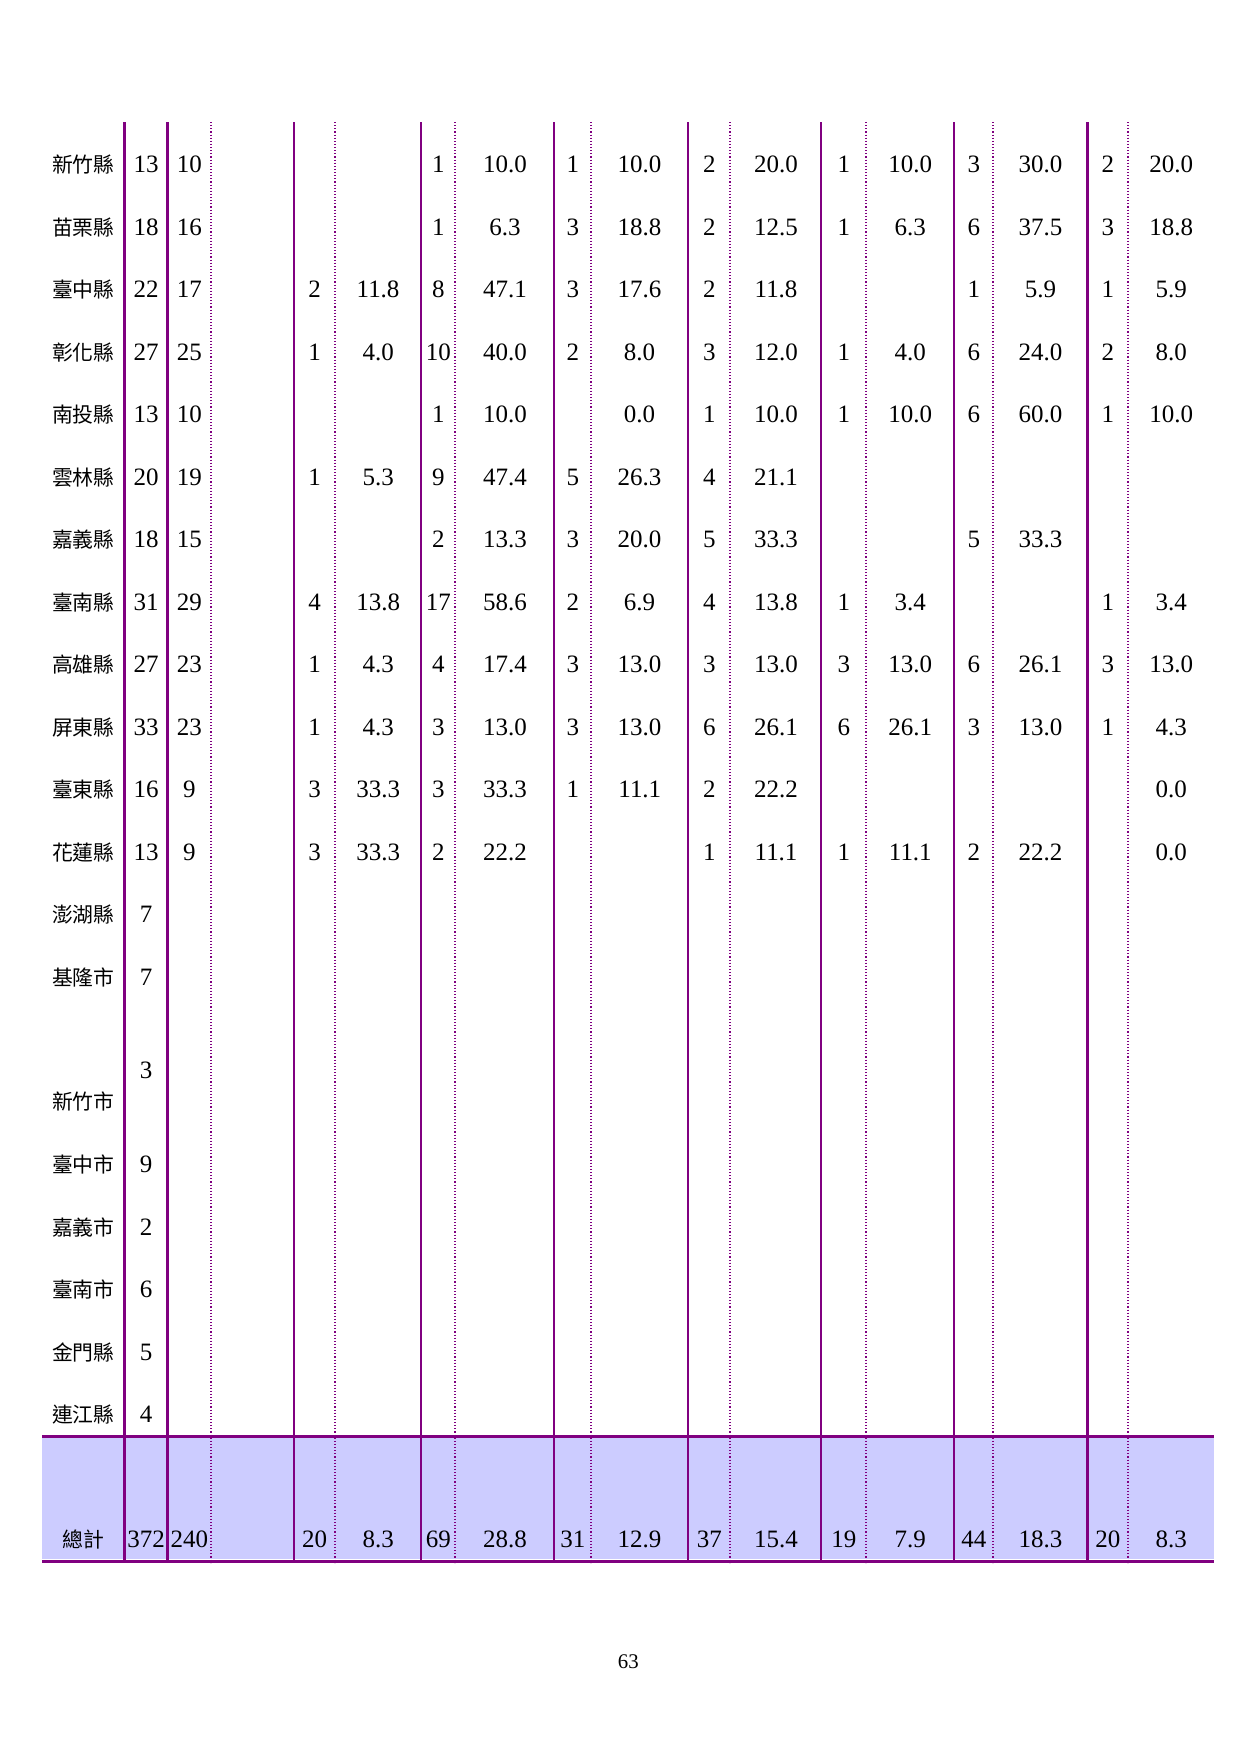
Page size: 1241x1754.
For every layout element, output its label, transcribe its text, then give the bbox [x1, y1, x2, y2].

table_cell [169, 997, 211, 1121]
table_cell 18 [126, 185, 166, 247]
table_cell 3 [1089, 622, 1128, 684]
table_cell 6 [689, 685, 730, 747]
table_cell 17 [169, 247, 211, 309]
table_cell 7 [126, 935, 166, 997]
table_cell 23 [169, 685, 211, 747]
table_cell 22.2 [993, 810, 1086, 872]
table_cell 基隆市 [42, 935, 123, 997]
table_cell 4.0 [335, 310, 420, 372]
table_cell [993, 1372, 1086, 1434]
table_cell [335, 1310, 420, 1372]
table_cell [211, 1438, 293, 1559]
table_cell [335, 935, 420, 997]
table_cell [335, 997, 420, 1121]
table_cell 33.3 [335, 810, 420, 872]
table_cell 6.3 [866, 185, 953, 247]
table_cell 21.1 [730, 435, 820, 497]
table_cell [866, 747, 953, 809]
table_cell [591, 935, 687, 997]
table_cell [1089, 1185, 1128, 1247]
table_cell 5 [126, 1310, 166, 1372]
table_cell [1128, 1372, 1214, 1434]
table_cell 4.0 [866, 310, 953, 372]
table_cell [866, 435, 953, 497]
table_cell 1 [422, 122, 455, 184]
table_cell [211, 435, 293, 497]
table_cell 58.6 [455, 560, 553, 622]
table_cell [211, 1247, 293, 1309]
table_cell [822, 747, 866, 809]
table_cell [730, 935, 820, 997]
table_cell [591, 997, 687, 1121]
table_cell [211, 810, 293, 872]
table_cell [955, 1372, 993, 1434]
table_cell [993, 935, 1086, 997]
table_cell [555, 1185, 591, 1247]
table_cell [822, 1372, 866, 1434]
table_cell 1 [822, 810, 866, 872]
table_cell [422, 1121, 455, 1184]
table_cell 19 [822, 1438, 866, 1559]
table_cell [295, 185, 335, 247]
table_cell 3 [126, 997, 166, 1121]
table_cell 6 [955, 310, 993, 372]
table_cell [955, 747, 993, 809]
table_cell [591, 1121, 687, 1184]
table_cell 31 [555, 1438, 591, 1559]
table_cell 11.1 [866, 810, 953, 872]
table_cell 20 [126, 435, 166, 497]
table_cell 2 [422, 497, 455, 559]
table_cell 13.8 [335, 560, 420, 622]
table_cell 2 [555, 560, 591, 622]
table_cell 3 [955, 685, 993, 747]
table_cell 13.0 [591, 685, 687, 747]
table_cell [455, 1185, 553, 1247]
table_cell 10.0 [1128, 372, 1214, 434]
table_cell 新竹市 [42, 997, 123, 1121]
table_cell 5.9 [1128, 247, 1214, 309]
table_cell [335, 497, 420, 559]
table_cell 總計 [42, 1438, 123, 1559]
table_cell [555, 1372, 591, 1434]
table_cell [993, 435, 1086, 497]
table_cell 13.8 [730, 560, 820, 622]
table_cell 南投縣 [42, 372, 123, 434]
table_cell 5.9 [993, 247, 1086, 309]
table_cell [211, 1372, 293, 1434]
table_cell [422, 872, 455, 934]
table_cell [955, 872, 993, 934]
table_cell [866, 935, 953, 997]
table_cell [211, 872, 293, 934]
table_cell [455, 1121, 553, 1184]
table_cell [211, 747, 293, 809]
table_cell [335, 1247, 420, 1309]
table_cell [993, 997, 1086, 1121]
table_cell 13 [126, 372, 166, 434]
table_cell [211, 997, 293, 1121]
table_cell 3.4 [1128, 560, 1214, 622]
table_cell 372 [126, 1438, 166, 1559]
table_cell 1 [822, 185, 866, 247]
table_cell [211, 372, 293, 434]
table_cell 10.0 [866, 122, 953, 184]
table_cell [1089, 1247, 1128, 1309]
table_cell [993, 1247, 1086, 1309]
table_cell [455, 1247, 553, 1309]
table_cell 9 [126, 1121, 166, 1184]
table_cell [295, 1310, 335, 1372]
table_cell 4 [126, 1372, 166, 1434]
table_cell 37.5 [993, 185, 1086, 247]
table_cell [1089, 435, 1128, 497]
table_cell 20.0 [591, 497, 687, 559]
table_cell [422, 1247, 455, 1309]
table_cell 16 [126, 747, 166, 809]
table_cell 1 [1089, 685, 1128, 747]
table_cell [1089, 1310, 1128, 1372]
table_cell 1 [555, 747, 591, 809]
table_cell 9 [169, 747, 211, 809]
table_cell 6 [955, 622, 993, 684]
table_cell 6.3 [455, 185, 553, 247]
table_cell [955, 1121, 993, 1184]
table_cell [169, 1372, 211, 1434]
table_cell 8.3 [335, 1438, 420, 1559]
table_cell 10.0 [730, 372, 820, 434]
table_cell [822, 247, 866, 309]
table_cell 7 [126, 872, 166, 934]
table_cell [455, 1310, 553, 1372]
table_cell 26.1 [730, 685, 820, 747]
table_cell 2 [1089, 310, 1128, 372]
table_cell 3 [555, 497, 591, 559]
table_cell [866, 997, 953, 1121]
table_cell [866, 1310, 953, 1372]
table_cell [555, 935, 591, 997]
table_cell [422, 1310, 455, 1372]
table_cell [955, 435, 993, 497]
table_cell [822, 1247, 866, 1309]
table_cell 臺中縣 [42, 247, 123, 309]
table_cell 連江縣 [42, 1372, 123, 1434]
table_cell 27 [126, 310, 166, 372]
table_cell 0.0 [1128, 747, 1214, 809]
table_cell 17.4 [455, 622, 553, 684]
table_cell 1 [1089, 560, 1128, 622]
table_cell 2 [126, 1185, 166, 1247]
table_cell [1128, 935, 1214, 997]
table_cell 5 [955, 497, 993, 559]
table_cell [591, 872, 687, 934]
table_cell [335, 122, 420, 184]
table_cell 1 [822, 310, 866, 372]
table_cell 2 [689, 185, 730, 247]
table_cell [295, 872, 335, 934]
table_cell [955, 560, 993, 622]
table_cell [1128, 1247, 1214, 1309]
table_cell 臺中市 [42, 1121, 123, 1184]
table_cell [335, 1121, 420, 1184]
table_cell 3 [1089, 185, 1128, 247]
table_cell 6 [822, 685, 866, 747]
table_cell [689, 1310, 730, 1372]
table_cell [730, 1121, 820, 1184]
table_cell 3 [295, 747, 335, 809]
table_cell [591, 1372, 687, 1434]
table_cell [211, 1310, 293, 1372]
table_cell [169, 1185, 211, 1247]
table_cell [1089, 872, 1128, 934]
table_cell [211, 622, 293, 684]
table_cell 22.2 [730, 747, 820, 809]
table_cell 16 [169, 185, 211, 247]
table_cell [1128, 435, 1214, 497]
table_cell 3 [822, 622, 866, 684]
table_cell [422, 1185, 455, 1247]
table_cell [335, 1185, 420, 1247]
table_cell 1 [822, 372, 866, 434]
table_cell 5.3 [335, 435, 420, 497]
table_cell [1089, 1372, 1128, 1434]
table_cell [295, 935, 335, 997]
table_cell 10.0 [866, 372, 953, 434]
table_cell 27 [126, 622, 166, 684]
table_cell 5 [689, 497, 730, 559]
table_cell 15 [169, 497, 211, 559]
table_cell 7.9 [866, 1438, 953, 1559]
table_cell 1 [1089, 372, 1128, 434]
table_cell [455, 1372, 553, 1434]
table_cell [689, 872, 730, 934]
table_cell [335, 372, 420, 434]
table_cell 臺東縣 [42, 747, 123, 809]
table_cell [295, 497, 335, 559]
table_cell 25 [169, 310, 211, 372]
table_cell 13 [126, 810, 166, 872]
table_cell 2 [1089, 122, 1128, 184]
table_cell 13.0 [866, 622, 953, 684]
table_cell [335, 872, 420, 934]
table_cell [591, 1185, 687, 1247]
table_cell 4 [295, 560, 335, 622]
table_cell [211, 1121, 293, 1184]
table_cell [555, 872, 591, 934]
table_cell [335, 1372, 420, 1434]
table_cell 1 [422, 372, 455, 434]
table_cell [955, 1310, 993, 1372]
table_cell [689, 997, 730, 1121]
table_cell 20.0 [1128, 122, 1214, 184]
table_cell 3.4 [866, 560, 953, 622]
table_cell [335, 185, 420, 247]
table_cell 4.3 [335, 685, 420, 747]
table_cell 33.3 [335, 747, 420, 809]
table_cell 3 [689, 310, 730, 372]
table_cell 花蓮縣 [42, 810, 123, 872]
table_cell [211, 560, 293, 622]
table_cell [455, 997, 553, 1121]
table_cell 1 [295, 685, 335, 747]
table_cell 8.3 [1128, 1438, 1214, 1559]
table_cell [295, 1372, 335, 1434]
table_cell [955, 997, 993, 1121]
table_cell [169, 1247, 211, 1309]
table_cell 2 [689, 747, 730, 809]
table_cell [555, 372, 591, 434]
table_cell 12.9 [591, 1438, 687, 1559]
table_cell 新竹縣 [42, 122, 123, 184]
table_cell 20 [1089, 1438, 1128, 1559]
table_cell 3 [555, 622, 591, 684]
table_cell 10.0 [455, 122, 553, 184]
table_cell [993, 560, 1086, 622]
table_cell 2 [422, 810, 455, 872]
table_cell 13.0 [993, 685, 1086, 747]
table_cell 33.3 [993, 497, 1086, 559]
table_cell [730, 1310, 820, 1372]
table_cell [822, 872, 866, 934]
table_cell 屏東縣 [42, 685, 123, 747]
table_cell [822, 1185, 866, 1247]
table_cell [591, 810, 687, 872]
table_cell [1128, 1185, 1214, 1247]
table_cell [169, 1121, 211, 1184]
table_cell [295, 997, 335, 1121]
table_cell [1089, 747, 1128, 809]
table_cell [211, 122, 293, 184]
table_cell [555, 810, 591, 872]
table_cell [422, 997, 455, 1121]
table_cell 1 [295, 622, 335, 684]
table_cell 3 [422, 685, 455, 747]
table_cell [422, 1372, 455, 1434]
table_cell 9 [422, 435, 455, 497]
table_cell 8.0 [1128, 310, 1214, 372]
table_cell 60.0 [993, 372, 1086, 434]
table_cell 22 [126, 247, 166, 309]
table_cell 1 [1089, 247, 1128, 309]
table_cell [1089, 810, 1128, 872]
table_cell [730, 872, 820, 934]
table_cell 1 [822, 122, 866, 184]
table_cell [822, 1121, 866, 1184]
table_cell [555, 1247, 591, 1309]
table_cell 嘉義縣 [42, 497, 123, 559]
table_cell [422, 935, 455, 997]
table_cell 11.1 [730, 810, 820, 872]
table_cell [1128, 872, 1214, 934]
table_cell 29 [169, 560, 211, 622]
table_cell 13.0 [730, 622, 820, 684]
table_cell [822, 997, 866, 1121]
table_cell 2 [689, 122, 730, 184]
table_cell 20 [295, 1438, 335, 1559]
table_cell 18.8 [1128, 185, 1214, 247]
table_cell 3 [955, 122, 993, 184]
table_cell 0.0 [591, 372, 687, 434]
table_cell 4 [689, 560, 730, 622]
table_cell 1 [555, 122, 591, 184]
table_cell 2 [689, 247, 730, 309]
table_cell [295, 1121, 335, 1184]
table_cell 彰化縣 [42, 310, 123, 372]
table_cell 0.0 [1128, 810, 1214, 872]
table_cell [822, 1310, 866, 1372]
table_cell [866, 1121, 953, 1184]
table_cell 12.5 [730, 185, 820, 247]
table_cell [730, 1247, 820, 1309]
table_cell [866, 1372, 953, 1434]
table_cell [211, 1185, 293, 1247]
table_cell 11.8 [335, 247, 420, 309]
table_cell 1 [295, 310, 335, 372]
table_cell [591, 1247, 687, 1309]
table_cell 3 [555, 185, 591, 247]
table_cell 3 [555, 247, 591, 309]
table_cell [211, 935, 293, 997]
table_cell 33.3 [455, 747, 553, 809]
table_cell 15.4 [730, 1438, 820, 1559]
table_cell 2 [555, 310, 591, 372]
table_cell [455, 872, 553, 934]
table_cell [295, 1247, 335, 1309]
table_cell 臺南縣 [42, 560, 123, 622]
table_cell 18 [126, 497, 166, 559]
table_cell 1 [689, 810, 730, 872]
table_cell [993, 1310, 1086, 1372]
table_cell [211, 310, 293, 372]
table_cell [955, 1247, 993, 1309]
table_cell 13.3 [455, 497, 553, 559]
table_cell [1089, 935, 1128, 997]
table_cell 8.0 [591, 310, 687, 372]
table_cell 10 [422, 310, 455, 372]
table_cell [730, 1185, 820, 1247]
table_cell 2 [295, 247, 335, 309]
table_cell 13.0 [591, 622, 687, 684]
table_cell 苗栗縣 [42, 185, 123, 247]
table_cell 26.1 [866, 685, 953, 747]
table_cell [822, 497, 866, 559]
table_cell [1128, 497, 1214, 559]
table_cell 30.0 [993, 122, 1086, 184]
table_cell 10 [169, 122, 211, 184]
table_cell 44 [955, 1438, 993, 1559]
table_cell 1 [955, 247, 993, 309]
table_cell 臺南市 [42, 1247, 123, 1309]
table_cell [866, 1185, 953, 1247]
table_cell [993, 872, 1086, 934]
table_cell 33.3 [730, 497, 820, 559]
table_cell 13.0 [455, 685, 553, 747]
table_cell 20.0 [730, 122, 820, 184]
table_cell 2 [955, 810, 993, 872]
table_cell [993, 1121, 1086, 1184]
table_cell 澎湖縣 [42, 872, 123, 934]
table_cell 5 [555, 435, 591, 497]
table_cell 4.3 [335, 622, 420, 684]
table_cell 10.0 [455, 372, 553, 434]
table_cell [689, 1247, 730, 1309]
table_cell [211, 247, 293, 309]
table_cell [211, 185, 293, 247]
table_cell 1 [689, 372, 730, 434]
table_cell [730, 997, 820, 1121]
table_cell 23 [169, 622, 211, 684]
table_cell [866, 247, 953, 309]
table_cell [1089, 497, 1128, 559]
table_cell 雲林縣 [42, 435, 123, 497]
table_cell 3 [555, 685, 591, 747]
table_cell [555, 997, 591, 1121]
table_cell 1 [422, 185, 455, 247]
table_cell 3 [422, 747, 455, 809]
table_cell 40.0 [455, 310, 553, 372]
table_cell 8 [422, 247, 455, 309]
table_cell 11.1 [591, 747, 687, 809]
table_cell [955, 1185, 993, 1247]
table_cell 24.0 [993, 310, 1086, 372]
table_cell [822, 435, 866, 497]
table_cell 11.8 [730, 247, 820, 309]
table_cell [1089, 1121, 1128, 1184]
table_cell 19 [169, 435, 211, 497]
table_cell 28.8 [455, 1438, 553, 1559]
table_cell [591, 1310, 687, 1372]
table_cell [1128, 997, 1214, 1121]
table_cell 33 [126, 685, 166, 747]
table_cell 高雄縣 [42, 622, 123, 684]
table_cell 22.2 [455, 810, 553, 872]
table_cell 嘉義市 [42, 1185, 123, 1247]
table_cell [730, 1372, 820, 1434]
table_cell 10 [169, 372, 211, 434]
table_cell 69 [422, 1438, 455, 1559]
table_cell [866, 1247, 953, 1309]
table_cell 47.4 [455, 435, 553, 497]
table_cell [169, 1310, 211, 1372]
table_cell [555, 1310, 591, 1372]
table_cell [1128, 1121, 1214, 1184]
table_cell [295, 122, 335, 184]
table_cell [295, 372, 335, 434]
table_cell 240 [169, 1438, 211, 1559]
table_cell [993, 1185, 1086, 1247]
table_cell 26.1 [993, 622, 1086, 684]
table_cell [866, 872, 953, 934]
table_cell [866, 497, 953, 559]
table_cell 47.1 [455, 247, 553, 309]
table_cell 17.6 [591, 247, 687, 309]
table_cell 金門縣 [42, 1310, 123, 1372]
table_cell 4 [422, 622, 455, 684]
table_cell 9 [169, 810, 211, 872]
table_cell 10.0 [591, 122, 687, 184]
table_cell 17 [422, 560, 455, 622]
table_cell [1089, 997, 1128, 1121]
table_cell 26.3 [591, 435, 687, 497]
table_cell 4.3 [1128, 685, 1214, 747]
table_cell [455, 935, 553, 997]
table_cell [689, 1372, 730, 1434]
table_cell [169, 872, 211, 934]
table_cell 6 [126, 1247, 166, 1309]
table_cell [1128, 1310, 1214, 1372]
table_cell 31 [126, 560, 166, 622]
table_cell 6 [955, 185, 993, 247]
table_cell 37 [689, 1438, 730, 1559]
table_cell 3 [689, 622, 730, 684]
table_cell 6 [955, 372, 993, 434]
table_cell [689, 1185, 730, 1247]
table_cell 3 [295, 810, 335, 872]
table_cell [822, 935, 866, 997]
table_cell 1 [295, 435, 335, 497]
table_cell 18.8 [591, 185, 687, 247]
table_cell 6.9 [591, 560, 687, 622]
table_cell [689, 935, 730, 997]
table_cell [993, 747, 1086, 809]
table_cell 18.3 [993, 1438, 1086, 1559]
table_cell [295, 1185, 335, 1247]
table_cell 1 [822, 560, 866, 622]
table_cell 12.0 [730, 310, 820, 372]
table_cell 13 [126, 122, 166, 184]
table_cell [555, 1121, 591, 1184]
table_cell [955, 935, 993, 997]
table_cell 13.0 [1128, 622, 1214, 684]
table_cell 4 [689, 435, 730, 497]
table_cell [689, 1121, 730, 1184]
table_cell [169, 935, 211, 997]
table_cell [211, 497, 293, 559]
table_cell [211, 685, 293, 747]
